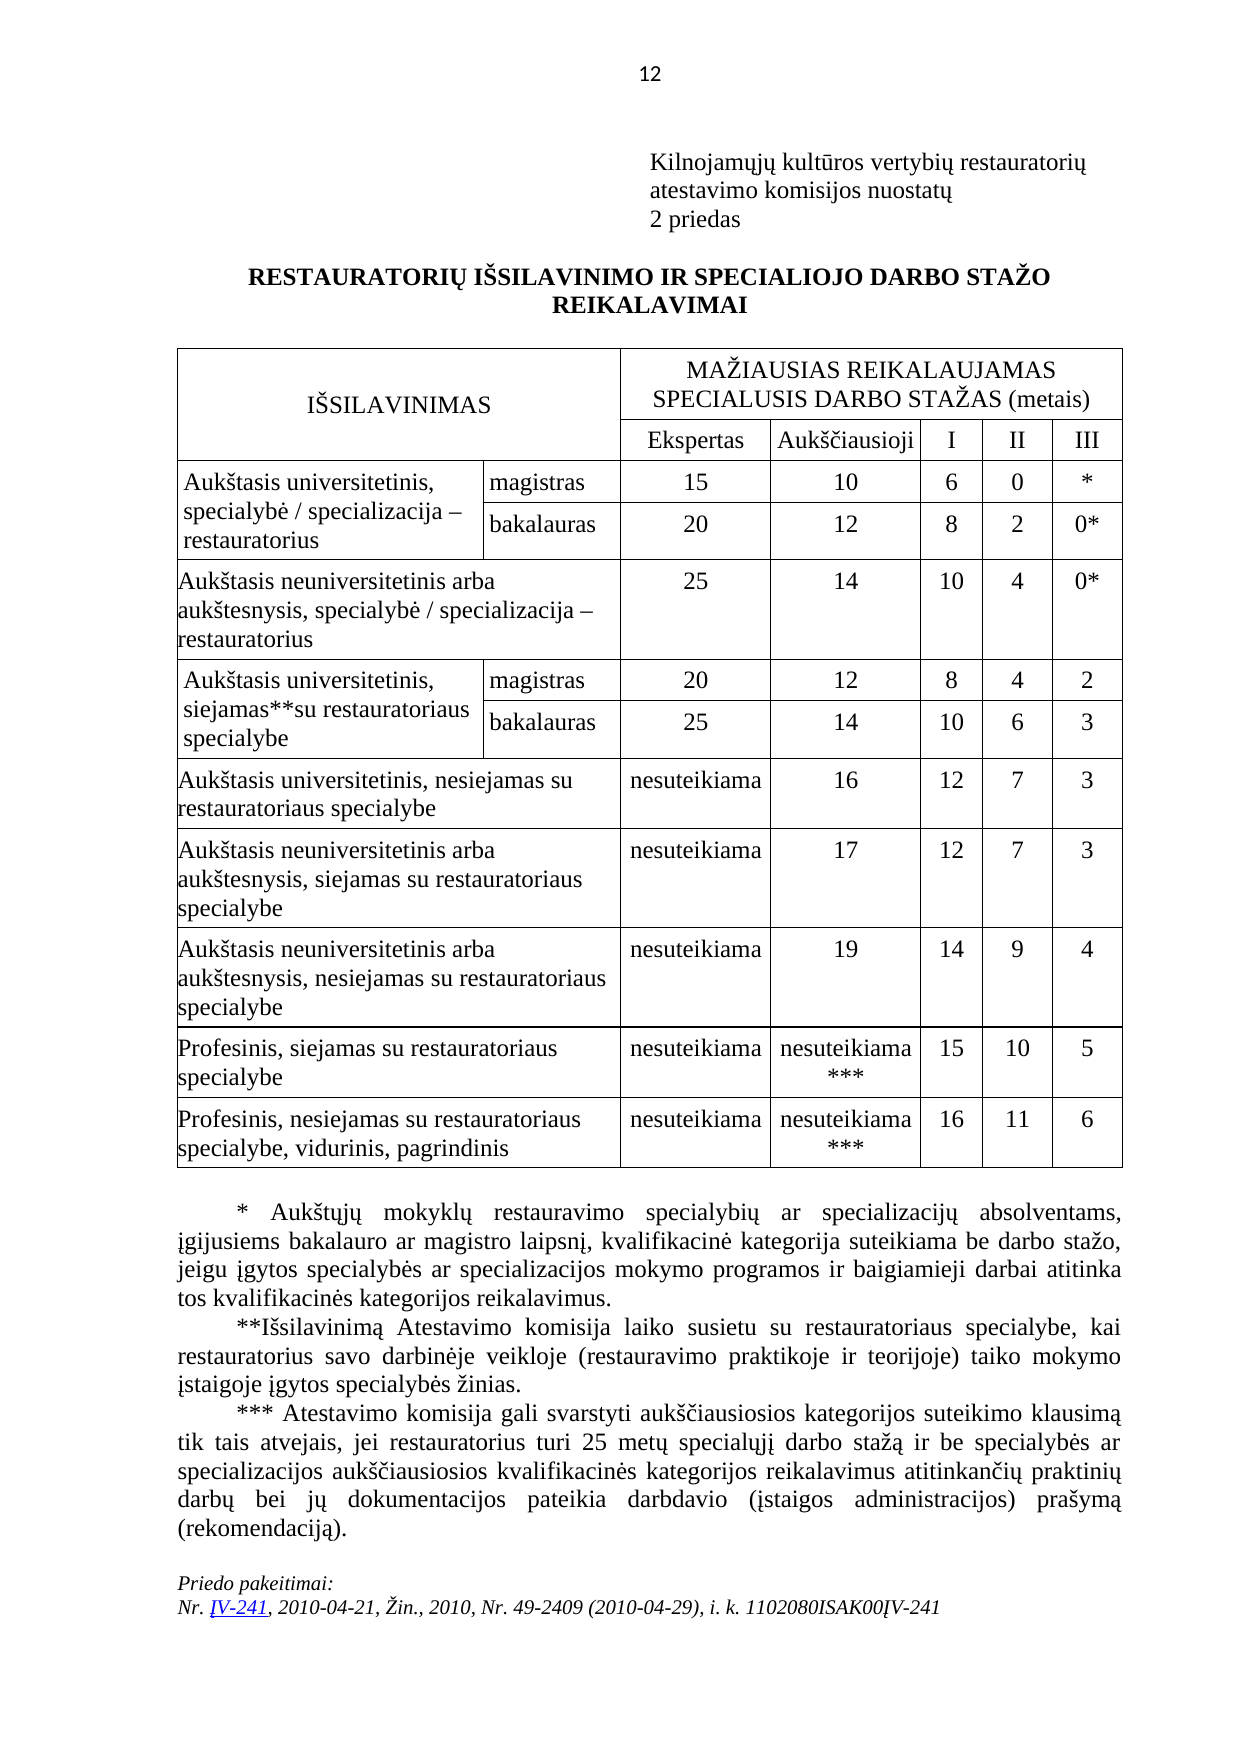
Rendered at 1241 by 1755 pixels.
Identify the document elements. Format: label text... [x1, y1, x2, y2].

table_cell [609, 829, 620, 927]
table_cell [609, 1028, 620, 1097]
table_cell 8 [921, 660, 982, 700]
table_cell 10 [771, 461, 920, 502]
table_cell 20 [621, 660, 770, 700]
table_cell * [1053, 461, 1122, 502]
table_cell 10 [983, 1028, 1052, 1097]
table_cell I [921, 420, 982, 460]
table_cell 12 [771, 503, 920, 559]
table_cell nesuteikiama*** [771, 1098, 920, 1167]
text RESTAURATORIŲ IŠSILAVINIMO IR SPECIALIOJO DARBO STAŽO REIKALAVIMAI [177, 262, 1122, 319]
text * Aukštųjų mokyklų restauravimo specialybių ar specializacijų absolventams, įgijusiems bakalauro ar magistro laipsnį, kvalifikacinė kategorija suteikiama be darbo stažo, jeigu įgytos specialybės ar specializacijos mokymo programos ir baigiamieji darbai atitinka tos kvalifikacinės kategorijos reikalavimus. [177, 1197, 1122, 1312]
text *** Atestavimo komisija gali svarstyti aukščiausiosios kategorijos suteikimo klausimą tik tais atvejais, jei restauratorius turi 25 metų specialųjį darbo stažą ir be specialybės ar specializacijos aukščiausiosios kvalifikacinės kategorijos reikalavimus atitinkančių praktinių darbų bei jų dokumentacijos pateikia darbdavio (įstaigos administracijos) prašymą (rekomendaciją). [177, 1398, 1122, 1542]
table_cell 3 [1053, 701, 1122, 758]
table_cell nesuteikiama [621, 829, 770, 927]
table_cell Aukštasis universitetinis, nesiejamas su restauratoriaus specialybe [178, 759, 608, 828]
table_cell 14 [771, 701, 920, 758]
text atestavimo komisijos nuostatų [649, 176, 1122, 204]
table_cell 10 [921, 701, 982, 758]
table_cell 11 [983, 1098, 1052, 1167]
text Nr. ĮV-241, 2010-04-21, Žin., 2010, Nr. 49-2409 (2010-04-29), i. k. 1102080ISAK00ĮV-241 [177, 1595, 1122, 1619]
table_cell 2 [1053, 660, 1122, 700]
table_cell 8 [921, 503, 982, 559]
table_cell 16 [771, 759, 920, 828]
text **Išsilavinimą Atestavimo komisija laiko susietu su restauratoriaus specialybe, kai restauratorius savo darbinėje veikloje (restauravimo praktikoje ir teorijoje) taiko mokymo įstaigoje įgytos specialybės žinias. [177, 1312, 1122, 1398]
table_cell Aukštasis neuniversitetinis arba aukštesnysis, specialybė / specializacija – restauratorius [178, 560, 608, 658]
table_cell 0* [1053, 503, 1122, 559]
table_cell 3 [1053, 829, 1122, 927]
text 2 priedas [649, 204, 1122, 233]
table_cell bakalauras [484, 701, 620, 758]
text Kilnojamųjų kultūros vertybių restauratorių [649, 147, 1122, 176]
table_cell II [983, 420, 1052, 460]
table_cell Aukštasis neuniversitetinis arba aukštesnysis, siejamas su restauratoriaus specialybe [178, 829, 608, 927]
table_cell Aukštasis universitetinis, siejamas**su restauratoriaus specialybe [178, 660, 483, 758]
table_cell 0 [983, 461, 1052, 502]
table_cell [609, 1098, 620, 1167]
table_cell Aukštasis universitetinis, specialybė / specializacija – restauratorius [178, 461, 483, 559]
table_header MAŽIAUSIAS REIKALAUJAMAS SPECIALUSIS DARBO STAŽAS (metais) [621, 349, 1122, 418]
table_cell nesuteikiama*** [771, 1028, 920, 1097]
table_cell 0* [1053, 560, 1122, 658]
table_cell 4 [1053, 928, 1122, 1026]
table_cell 15 [921, 1028, 982, 1097]
table_cell 5 [1053, 1028, 1122, 1097]
table_cell [609, 759, 620, 828]
table_cell 12 [921, 829, 982, 927]
table_cell 12 [771, 660, 920, 700]
table_cell 14 [771, 560, 920, 658]
table_cell 20 [621, 503, 770, 559]
table_cell 7 [983, 759, 1052, 828]
table_cell 2 [983, 503, 1052, 559]
text Priedo pakeitimai: [177, 1571, 1122, 1595]
table_cell 25 [621, 560, 770, 658]
table_cell 19 [771, 928, 920, 1026]
table_cell Profesinis, nesiejamas su restauratoriaus specialybe, vidurinis, pagrindinis [178, 1098, 608, 1167]
table_cell 14 [921, 928, 982, 1026]
table_cell magistras [484, 660, 620, 700]
table_cell 6 [921, 461, 982, 502]
table_cell 15 [621, 461, 770, 502]
table_cell Ekspertas [621, 420, 770, 460]
table_cell 4 [983, 560, 1052, 658]
table_cell 6 [983, 701, 1052, 758]
table_cell 12 [921, 759, 982, 828]
table_cell 16 [921, 1098, 982, 1167]
table_cell Aukščiausioji [771, 420, 920, 460]
table_cell 6 [1053, 1098, 1122, 1167]
table_cell nesuteikiama [621, 1028, 770, 1097]
table_cell 9 [983, 928, 1052, 1026]
table_cell [609, 560, 620, 658]
table_cell nesuteikiama [621, 759, 770, 828]
table_cell [609, 928, 620, 1026]
table_cell Profesinis, siejamas su restauratoriaus specialybe [178, 1028, 608, 1097]
table_cell nesuteikiama [621, 928, 770, 1026]
table_header IŠSILAVINIMAS [178, 349, 620, 460]
table_cell 17 [771, 829, 920, 927]
table_cell 4 [983, 660, 1052, 700]
table_cell III [1053, 420, 1122, 460]
table_cell bakalauras [484, 503, 620, 559]
table_cell magistras [484, 461, 620, 502]
table_cell 3 [1053, 759, 1122, 828]
table_cell 10 [921, 560, 982, 658]
table_cell 25 [621, 701, 770, 758]
table_cell 7 [983, 829, 1052, 927]
table_cell nesuteikiama [621, 1098, 770, 1167]
table_cell Aukštasis neuniversitetinis arba aukštesnysis, nesiejamas su restauratoriaus specialybe [178, 928, 608, 1026]
